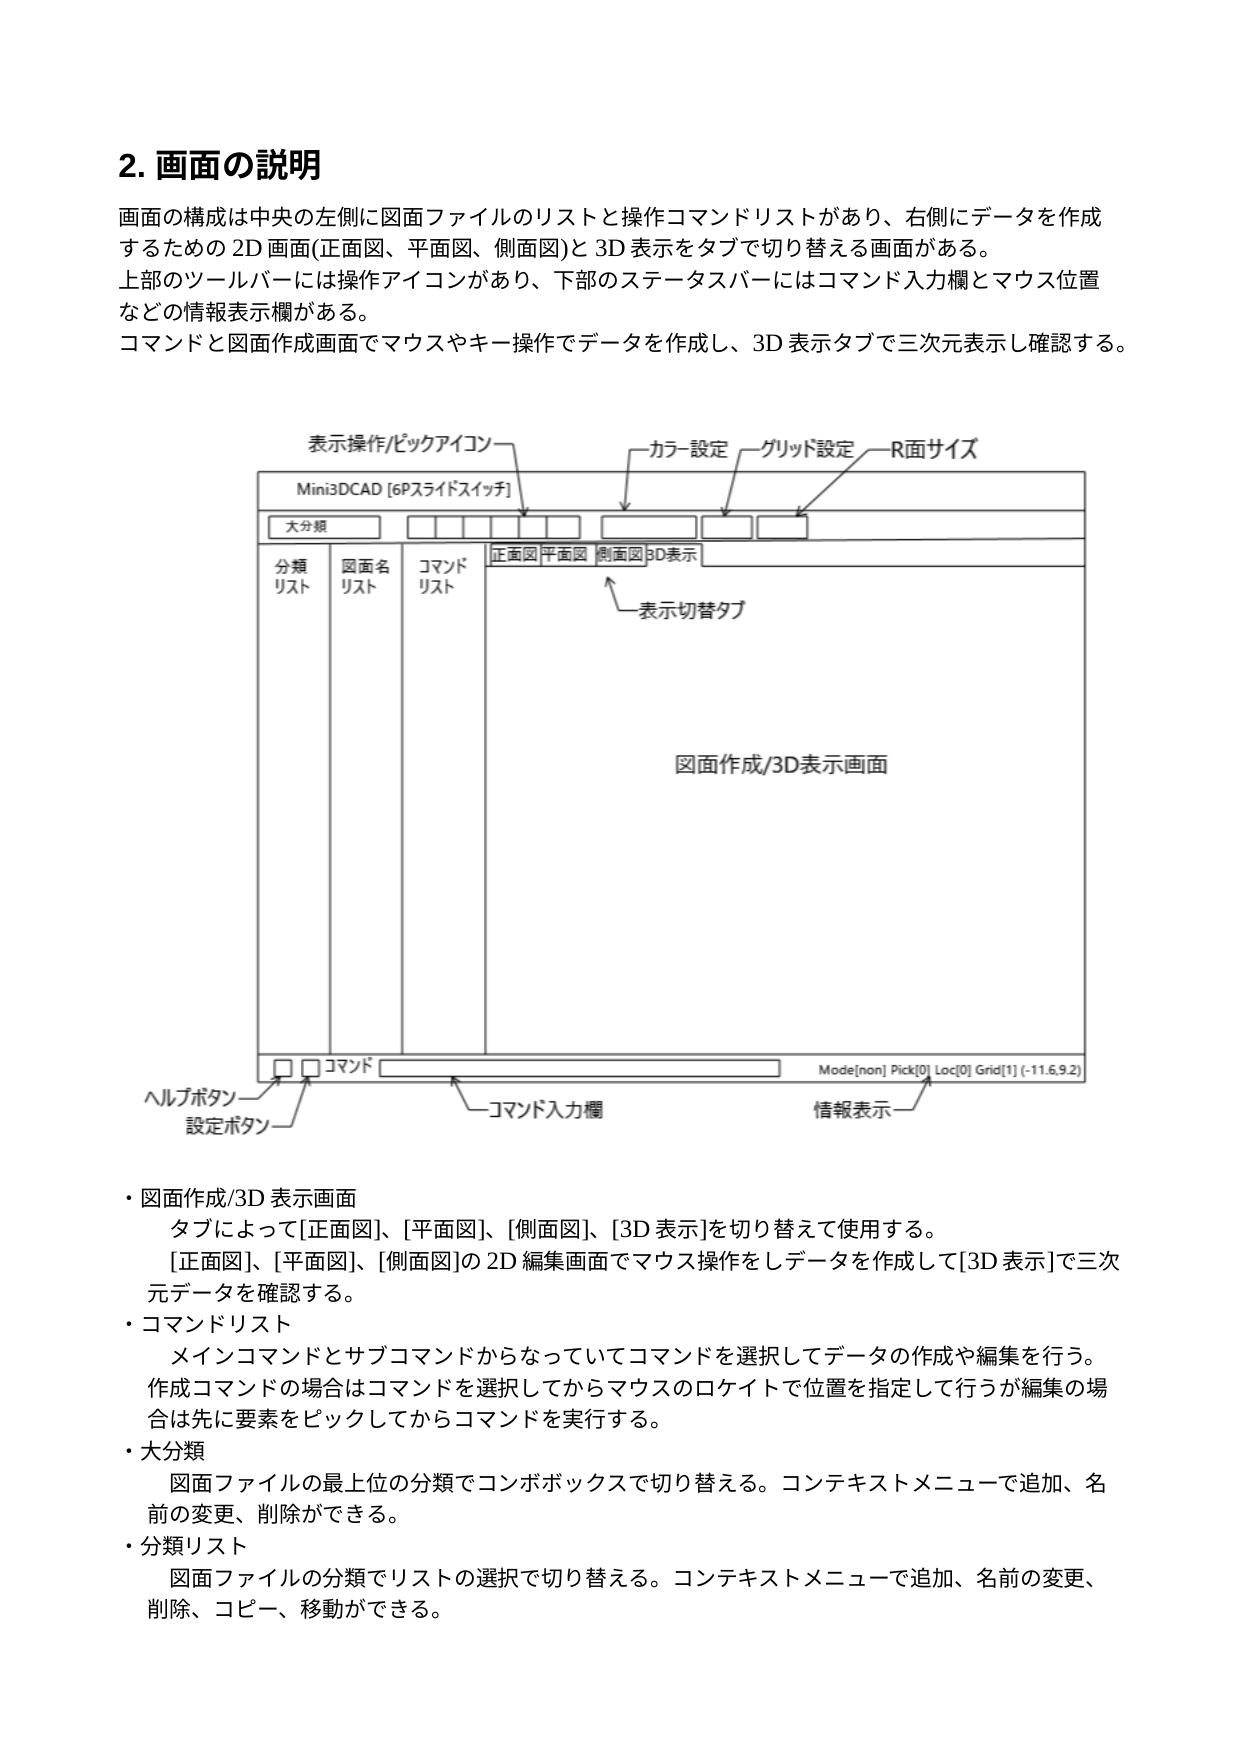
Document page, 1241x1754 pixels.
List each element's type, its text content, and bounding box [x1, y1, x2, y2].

text メインコマンドとサブコマンドからなっていてコマンドを選択してデータの作成や編集を行う。 [148, 1339, 1122, 1371]
text 図面ファイルの分類でリストの選択で切り替える。コンテキストメニューで追加、名前の変更、削除、コピー、移動ができる。 [148, 1561, 1122, 1624]
text [正面図]、[平面図]、[側面図]の2D編集画面でマウス操作をしデータを作成して[3D表示]で三次元データを確認する。 [148, 1244, 1122, 1307]
text ・分類リスト [118, 1529, 1122, 1561]
text 作成コマンドの場合はコマンドを選択してからマウスのロケイトで位置を指定して行うが編集の場合は先に要素をピックしてからコマンドを実行する。 [148, 1371, 1122, 1434]
text ・図面作成/3D表示画面 [118, 1181, 1122, 1212]
subtitle 2. 画面の説明 [118, 139, 1122, 187]
text 画面の構成は中央の左側に図面ファイルのリストと操作コマンドリストがあり、右側にデータを作成するための2D画面(正面図、平面図、側面図)と3D表示をタブで切り替える画面がある。 [118, 200, 1122, 263]
text 上部のツールバーには操作アイコンがあり、下部のステータスバーにはコマンド入力欄とマウス位置などの情報表示欄がある。 [118, 263, 1122, 326]
text ・大分類 [118, 1434, 1122, 1466]
picture [129, 415, 1112, 1152]
text 図面ファイルの最上位の分類でコンボボックスで切り替える。コンテキストメニューで追加、名前の変更、削除ができる。 [148, 1466, 1122, 1529]
text タブによって[正面図]、[平面図]、[側面図]、[3D表示]を切り替えて使用する。 [148, 1212, 1122, 1244]
text コマンドと図面作成画面でマウスやキー操作でデータを作成し、3D表示タブで三次元表示し確認する。 [118, 326, 1122, 358]
text ・コマンドリスト [118, 1307, 1122, 1339]
